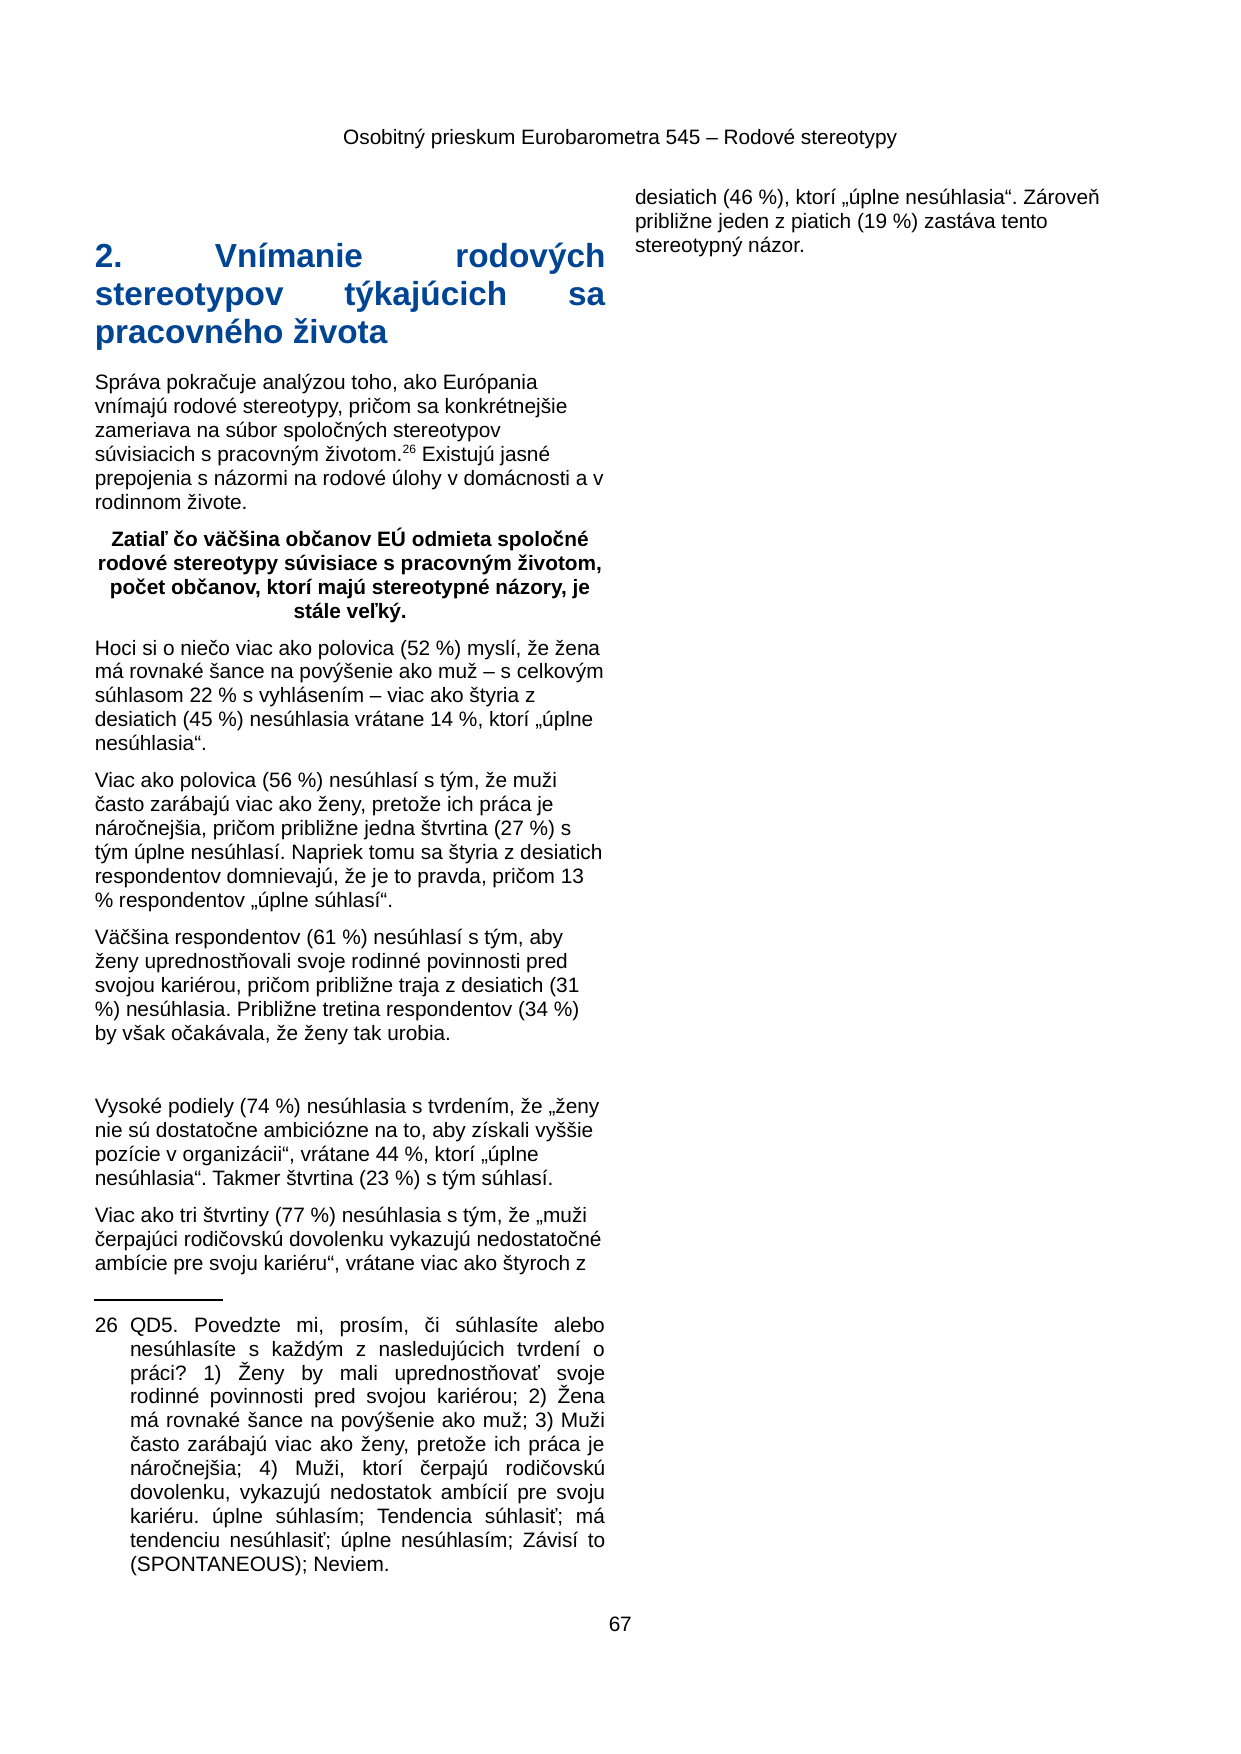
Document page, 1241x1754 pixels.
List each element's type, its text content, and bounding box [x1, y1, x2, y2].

text QD5. Povedzte mi, prosím, či súhlasíte alebo nesúhlasíte s každým z nasledujúcich tvrdení o práci? 1) Ženy by mali uprednostňovať svoje rodinné povinnosti pred svojou kariérou; 2) Žena má rovnaké šance na povýšenie ako muž; 3) Muži často zarábajú viac ako ženy, pretože ich práca je náročnejšia; 4) Muži, ktorí čerpajú rodičovskú dovolenku, vykazujú nedostatok ambícií pre svoju kariéru. úplne súhlasím; Tendencia súhlasiť; má tendenciu nesúhlasiť; úplne nesúhlasím; Závisí to (SPONTANEOUS); Neviem. [94, 1312, 605, 1576]
text desiatich (46 %), ktorí „úplne nesúhlasia“. Zároveň približne jeden z piatich (19 %) zastáva tento stereotypný názor. [635, 184, 1146, 256]
text Hoci si o niečo viac ako polovica (52 %) myslí, že žena má rovnaké šance na povýšenie ako muž – s celkovým súhlasom 22 % s vyhlásením – viac ako štyria z desiatich (45 %) nesúhlasia vrátane 14 %, ktorí „úplne nesúhlasia“. [94, 635, 605, 755]
text Viac ako polovica (56 %) nesúhlasí s tým, že muži často zarábajú viac ako ženy, pretože ich práca je náročnejšia, pričom približne jedna štvrtina (27 %) s tým úplne nesúhlasí. Napriek tomu sa štyria z desiatich respondentov domnievajú, že je to pravda, pričom 13 % respondentov „úplne súhlasí“. [94, 768, 605, 912]
subtitle 2. Vnímanie rodových stereotypov týkajúcich sa pracovného života [94, 236, 605, 351]
text Väčšina respondentov (61 %) nesúhlasí s tým, aby ženy uprednostňovali svoje rodinné povinnosti pred svojou kariérou, pričom približne traja z desiatich (31 %) nesúhlasia. Približne tretina respondentov (34 %) by však očakávala, že ženy tak urobia. [94, 925, 605, 1044]
text Zatiaľ čo väčšina občanov EÚ odmieta spoločné rodové stereotypy súvisiace s pracovným životom, počet občanov, ktorí majú stereotypné názory, je stále veľký. [94, 527, 605, 622]
text Správa pokračuje analýzou toho, ako Európania vnímajú rodové stereotypy, pričom sa konkrétnejšie zameriava na súbor spoločných stereotypov súvisiacich s pracovným životom. Existujú jasné prepojenia s názormi na rodové úlohy v domácnosti a v rodinnom živote. [94, 370, 605, 514]
text Vysoké podiely (74 %) nesúhlasia s tvrdením, že „ženy nie sú dostatočne ambiciózne na to, aby získali vyššie pozície v organizácii“, vrátane 44 %, ktorí „úplne nesúhlasia“. Takmer štvrtina (23 %) s tým súhlasí. [94, 1094, 605, 1190]
text Viac ako tri štvrtiny (77 %) nesúhlasia s tým, že „muži čerpajúci rodičovskú dovolenku vykazujú nedostatočné ambície pre svoju kariéru“, vrátane viac ako štyroch z [94, 1203, 605, 1275]
